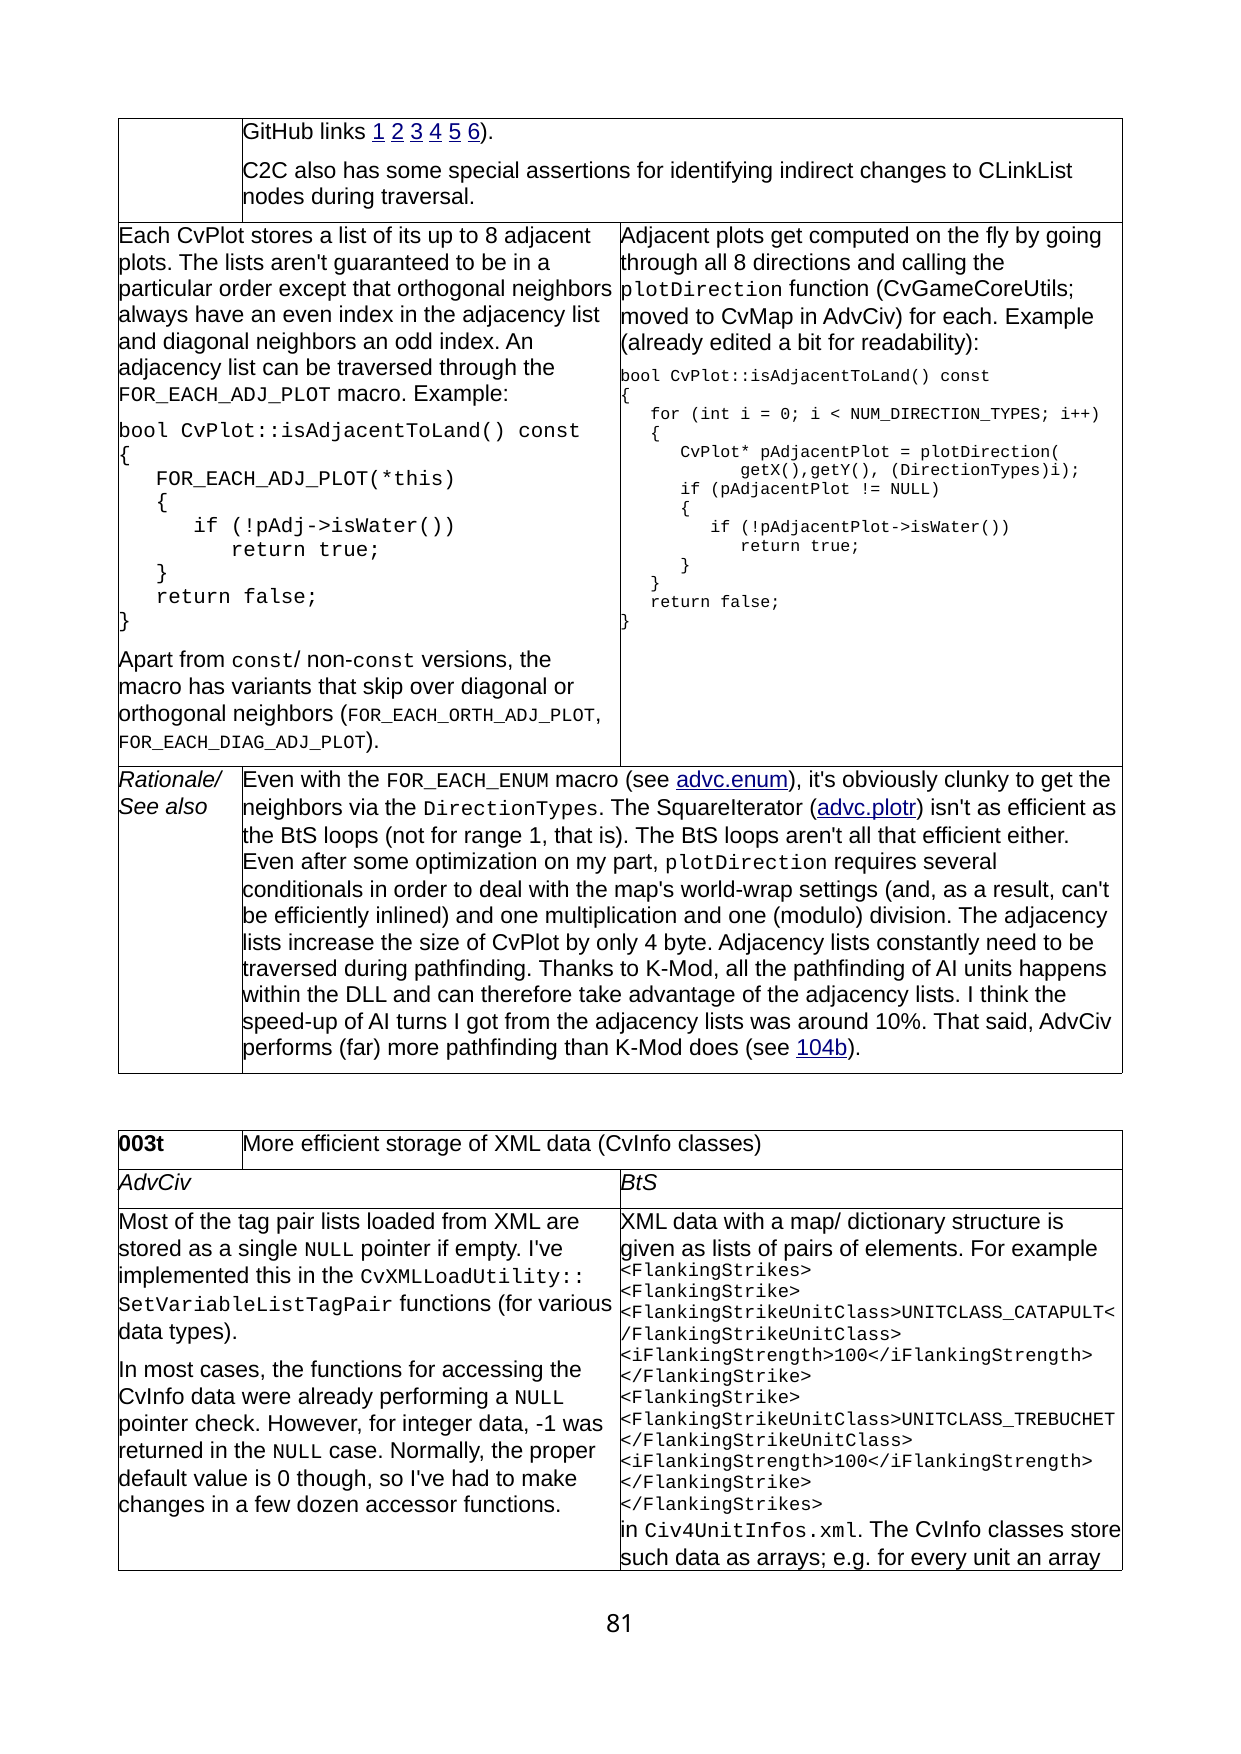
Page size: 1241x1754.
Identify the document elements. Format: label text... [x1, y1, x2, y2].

table_cell Adjacent plots get computed on the fly by going through all 8 directions and calling the plotDirection function (CvGameCoreUtils; moved to CvMap in AdvCiv) for each. Example (already edited a bit for readability): bool CvPlot::isAdjacentToLand() const { for (int i = 0; i < NUM_DIRECTION_TYPES; i++) { CvPlot* pAdjacentPlot = plotDirection( getX(),getY(), (DirectionTypes)i); if (pAdjacentPlot != NULL) { if (!pAdjacentPlot->isWater()) return true; } } return false; } [621, 223, 1122, 766]
table_cell Each CvPlot stores a list of its up to 8 adjacent plots. The lists aren't guaranteed to be in a particular order except that orthogonal neighbors always have an even index in the adjacency list and diagonal neighbors an odd index. An adjacency list can be traversed through the FOR_EACH_ADJ_PLOT macro. Example: bool CvPlot::isAdjacentToLand() const { FOR_EACH_ADJ_PLOT(*this) { if (!pAdj->isWater()) return true; } return false; } Apart from const/ non-const versions, the macro has variants that skip over diagonal or orthogonal neighbors (FOR_EACH_ORTH_ADJ_PLOT, FOR_EACH_DIAG_ADJ_PLOT). [119, 223, 620, 766]
table_cell Rationale/ See also [119, 767, 242, 1073]
table_header 003t [119, 1131, 242, 1169]
table_cell GitHub links 1 2 3 4 5 6). C2C also has some special assertions for identifying indirect changes to CLinkList nodes during traversal. [243, 119, 1122, 222]
table_cell Most of the tag pair lists loaded from XML are stored as a single NULL pointer if empty. I've implemented this in the CvXMLLoadUtility:: SetVariableListTagPair functions (for various data types). In most cases, the functions for accessing the CvInfo data were already performing a NULL pointer check. However, for integer data, -1 was returned in the NULL case. Normally, the proper default value is 0 though, so I've had to make changes in a few dozen accessor functions. [119, 1209, 620, 1570]
table_cell BtS [621, 1170, 1122, 1208]
table_cell [119, 119, 242, 222]
table_cell AdvCiv [119, 1170, 620, 1208]
table_cell Even with the FOR_EACH_ENUM macro (see advc.enum), it's obviously clunky to get the neighbors via the DirectionTypes. The SquareIterator (advc.plotr) isn't as efficient as the BtS loops (not for range 1, that is). The BtS loops aren't all that efficient either. Even after some optimization on my part, plotDirection requires several conditionals in order to deal with the map's world-wrap settings (and, as a result, can't be efficiently inlined) and one multiplication and one (modulo) division. The adjacency lists increase the size of CvPlot by only 4 byte. Adjacency lists constantly need to be traversed during pathfinding. Thanks to K-Mod, all the pathfinding of AI units happens within the DLL and can therefore take advantage of the adjacency lists. I think the speed-up of AI turns I got from the adjacency lists was around 10%. That said, AdvCiv performs (far) more pathfinding than K-Mod does (see 104b). [243, 767, 1122, 1073]
table_header More efficient storage of XML data (CvInfo classes) [243, 1131, 1122, 1169]
table_cell XML data with a map/ dictionary structure is given as lists of pairs of elements. For example <FlankingStrikes> <FlankingStrike> <FlankingStrikeUnitClass>UNITCLASS_CATAPULT</FlankingStrikeUnitClass> <iFlankingStrength>100</iFlankingStrength> </FlankingStrike> <FlankingStrike> <FlankingStrikeUnitClass>UNITCLASS_TREBUCHET</FlankingStrikeUnitClass> <iFlankingStrength>100</iFlankingStrength> </FlankingStrike> </FlankingStrikes> in Civ4UnitInfos.xml. The CvInfo classes store such data as arrays; e.g. for every unit an array [621, 1209, 1122, 1570]
